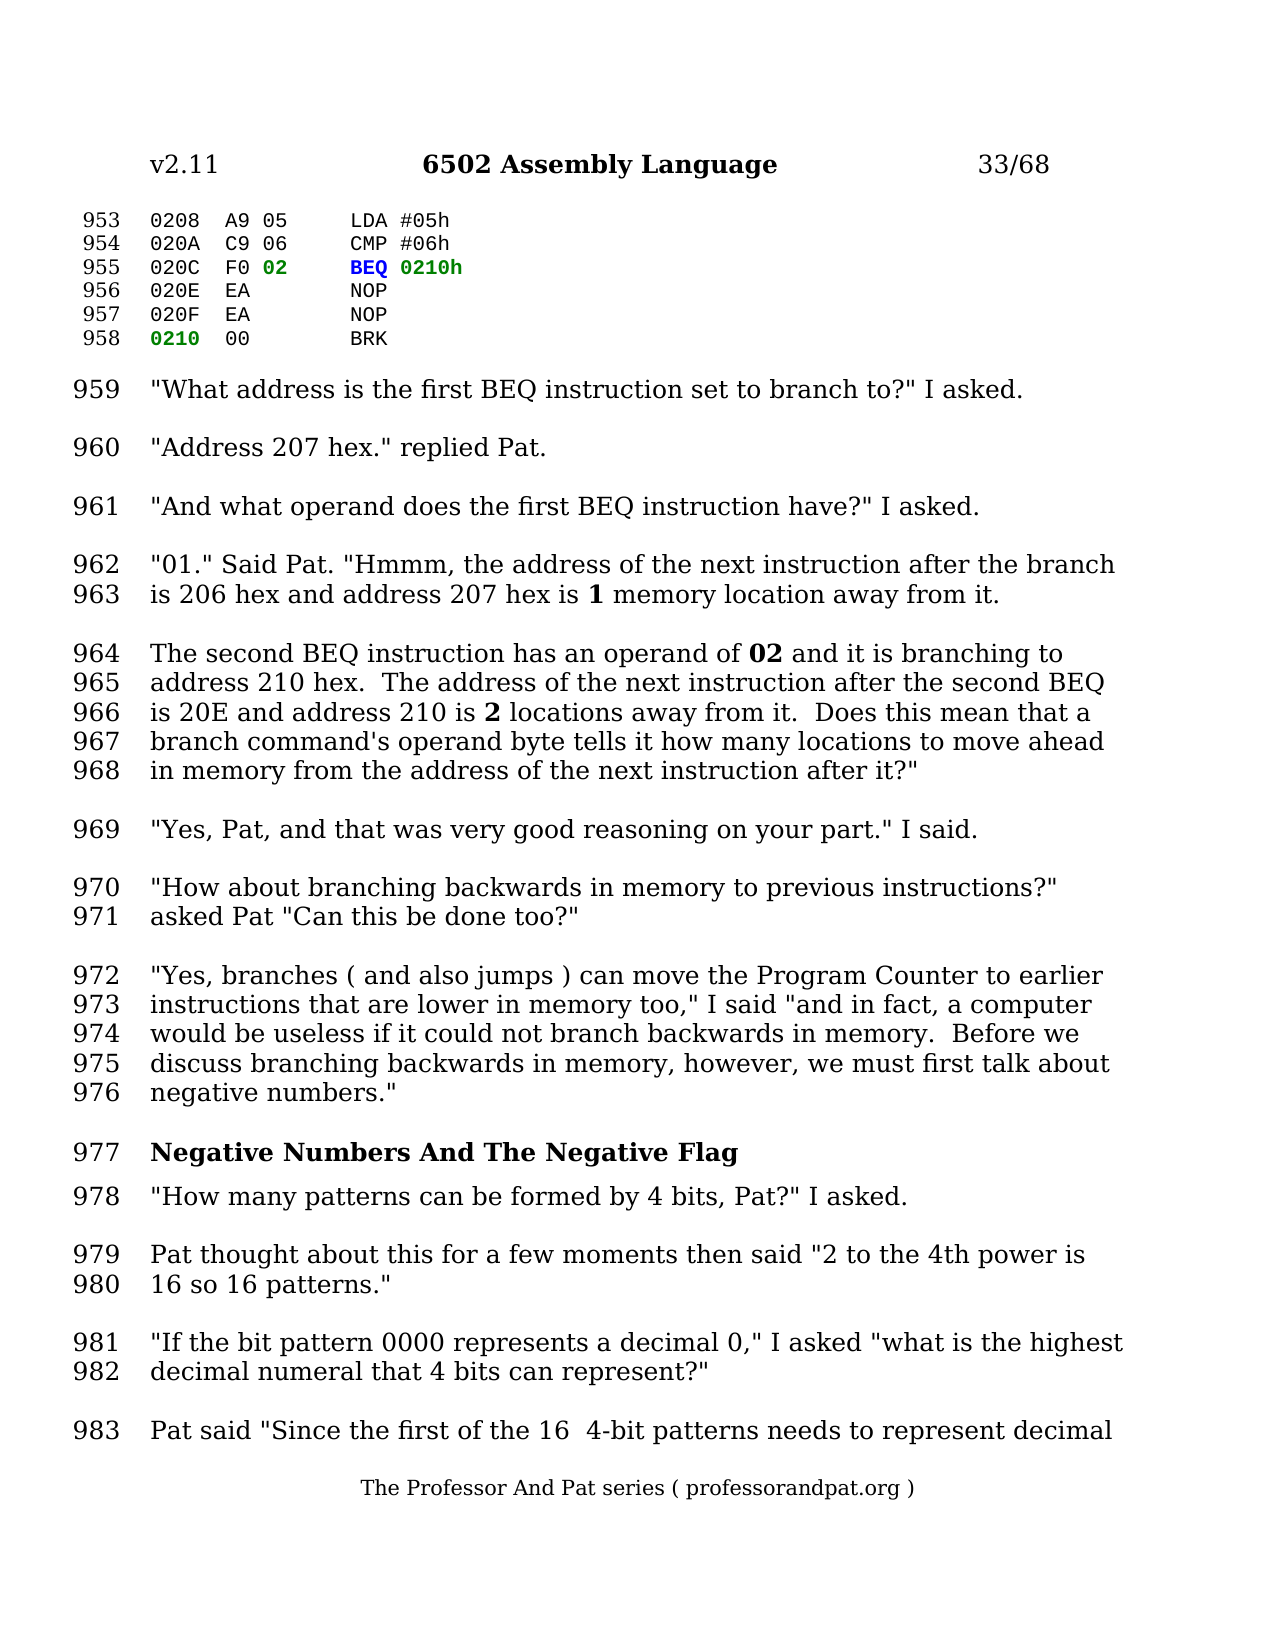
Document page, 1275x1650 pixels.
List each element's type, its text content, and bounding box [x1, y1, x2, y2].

text 020E EA NOP [150, 281, 1125, 304]
text 020A C9 06 CMP #06h [150, 233, 1125, 257]
text 020F EA NOP [150, 304, 1125, 328]
text "Yes, branches ( and also jumps ) can move the Program Counter to earlier instructions that are lower in memory too," I said "and in fact, a computer would be useless if it could not branch backwards in memory. Before we discuss branching backwards in memory, however, we must first talk about negative numbers." [150, 961, 1125, 1107]
text 0210 00 BRK [150, 328, 1125, 351]
text "Address 207 hex." replied Pat. [150, 433, 1125, 463]
text 0208 A9 05 LDA #05h [150, 210, 1125, 233]
text "What address is the first BEQ instruction set to branch to?" I asked. [150, 375, 1125, 404]
text "Yes, Pat, and that was very good reasoning on your part." I said. [150, 815, 1125, 844]
text The second BEQ instruction has an operand of 02 and it is branching to address 210 hex. The address of the next instruction after the second BEQ is 20E and address 210 is 2 locations away from it. Does this mean that a branch command's operand byte tells it how many locations to move ahead in memory from the address of the next instruction after it?" [150, 638, 1125, 786]
text 020C F0 02 BEQ 0210h [150, 257, 1125, 281]
text "And what operand does the first BEQ instruction have?" I asked. [150, 492, 1125, 521]
text "How about branching backwards in memory to previous instructions?" asked Pat "Can this be done too?" [150, 873, 1125, 932]
subtitle Negative Numbers And The Negative Flag [150, 1137, 1125, 1167]
text "How many patterns can be formed by 4 bits, Pat?" I asked. [150, 1182, 1125, 1211]
text "01." Said Pat. "Hmmm, the address of the next instruction after the branch is 206 hex and address 207 hex is 1 memory location away from it. [150, 550, 1125, 609]
text Pat thought about this for a few moments then said "2 to the 4th power is 16 so 16 patterns." [150, 1241, 1125, 1299]
text "If the bit pattern 0000 represents a decimal 0," I asked "what is the highest decimal numeral that 4 bits can represent?" [150, 1328, 1125, 1387]
text Pat said "Since the first of the 16 4-bit patterns needs to represent decimal [150, 1416, 1125, 1445]
